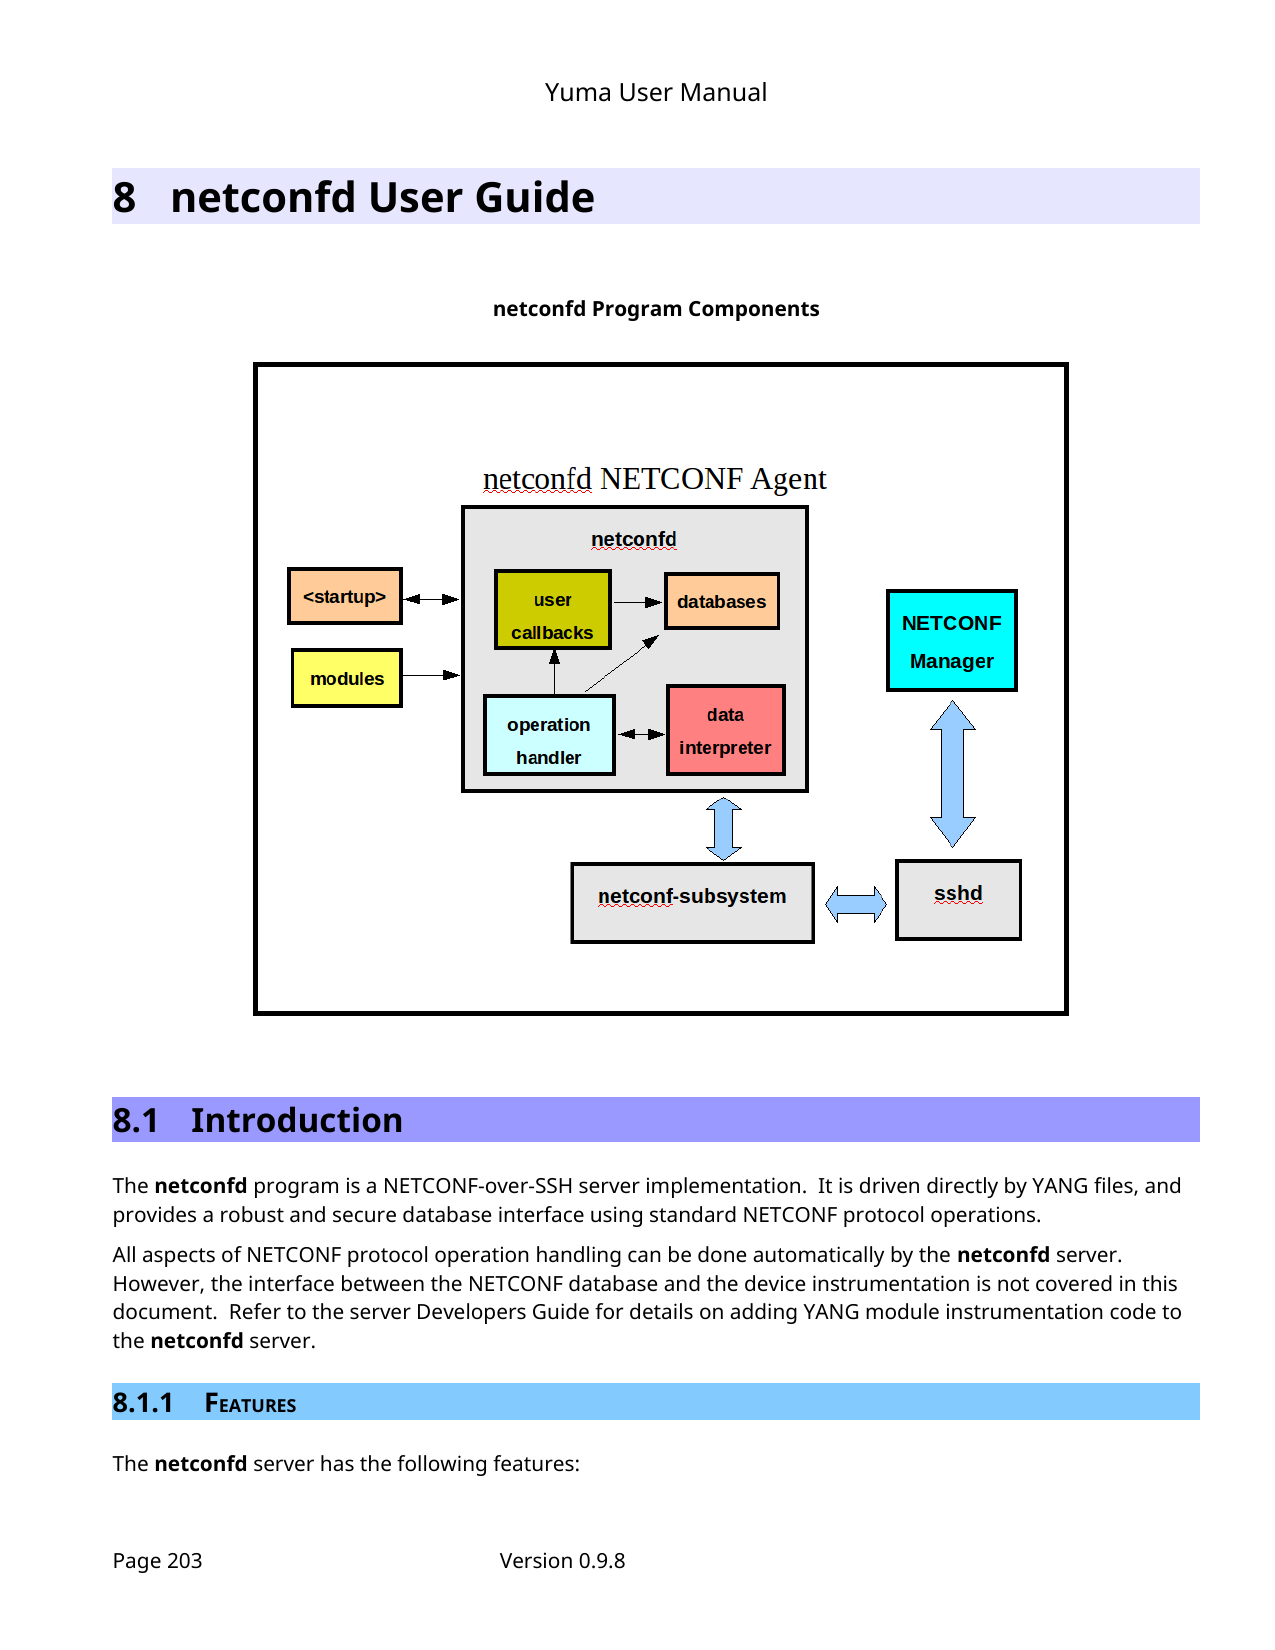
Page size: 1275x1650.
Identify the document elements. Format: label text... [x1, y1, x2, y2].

subtitle netconfd Program Components [127, 294, 1185, 323]
text The netconfd server has the following features: [112, 1449, 1200, 1478]
text All aspects of NETCONF protocol operation handling can be done automatically by the netconfd server. However, the interface between the NETCONF database and the device instrumentation is not covered in this document. Refer to the server Developers Guide for details on adding YANG module instrumentation code to the netconfd server. [112, 1241, 1200, 1354]
subtitle Features [112, 1383, 1200, 1420]
text The netconfd program is a NETCONF-over-SSH server implementation. It is driven directly by YANG files, and provides a robust and secure database interface using standard NETCONF protocol operations. [112, 1171, 1200, 1228]
picture [190, 323, 1123, 1039]
subtitle Introduction [112, 1097, 1200, 1142]
subtitle netconfd User Guide [112, 168, 1200, 224]
